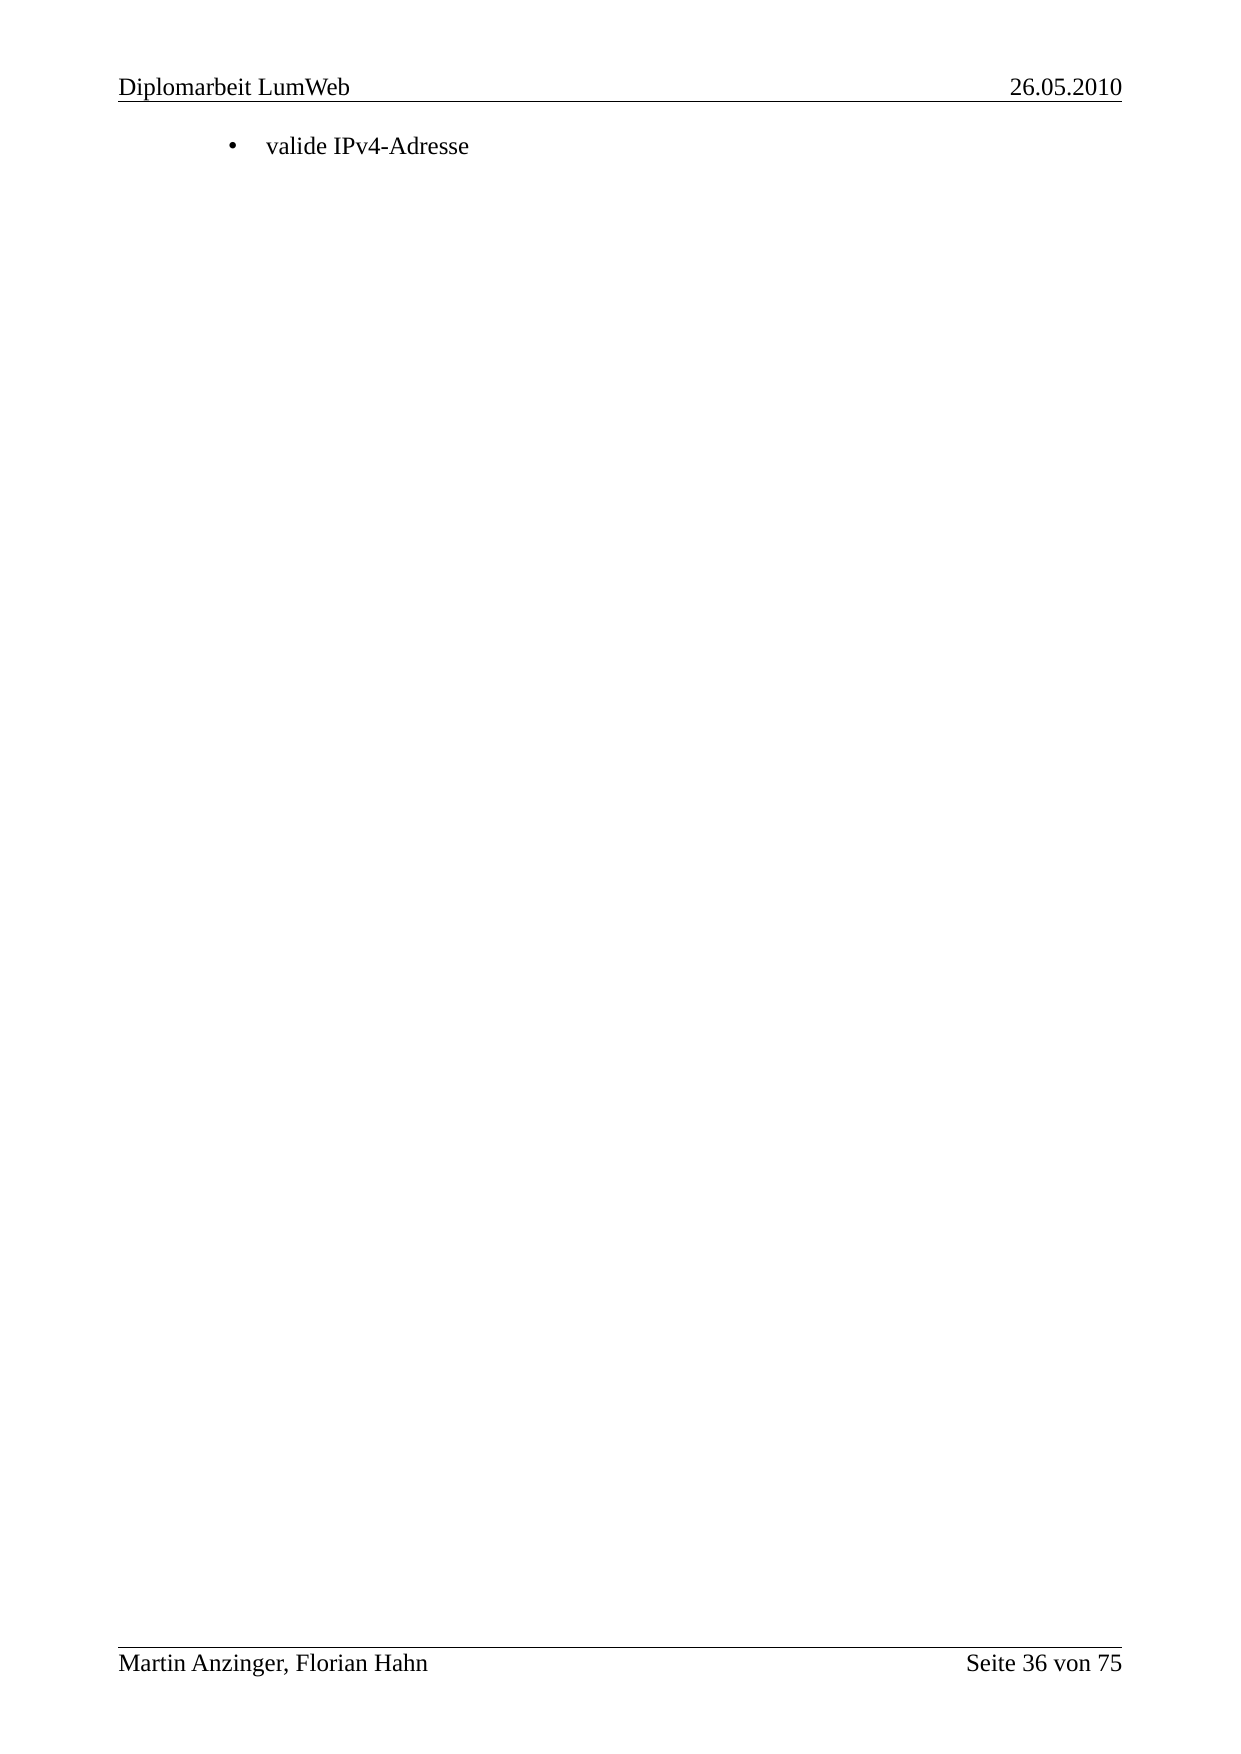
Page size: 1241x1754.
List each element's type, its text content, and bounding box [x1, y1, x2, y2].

list valide IPv4-Adresse [228, 131, 1122, 160]
